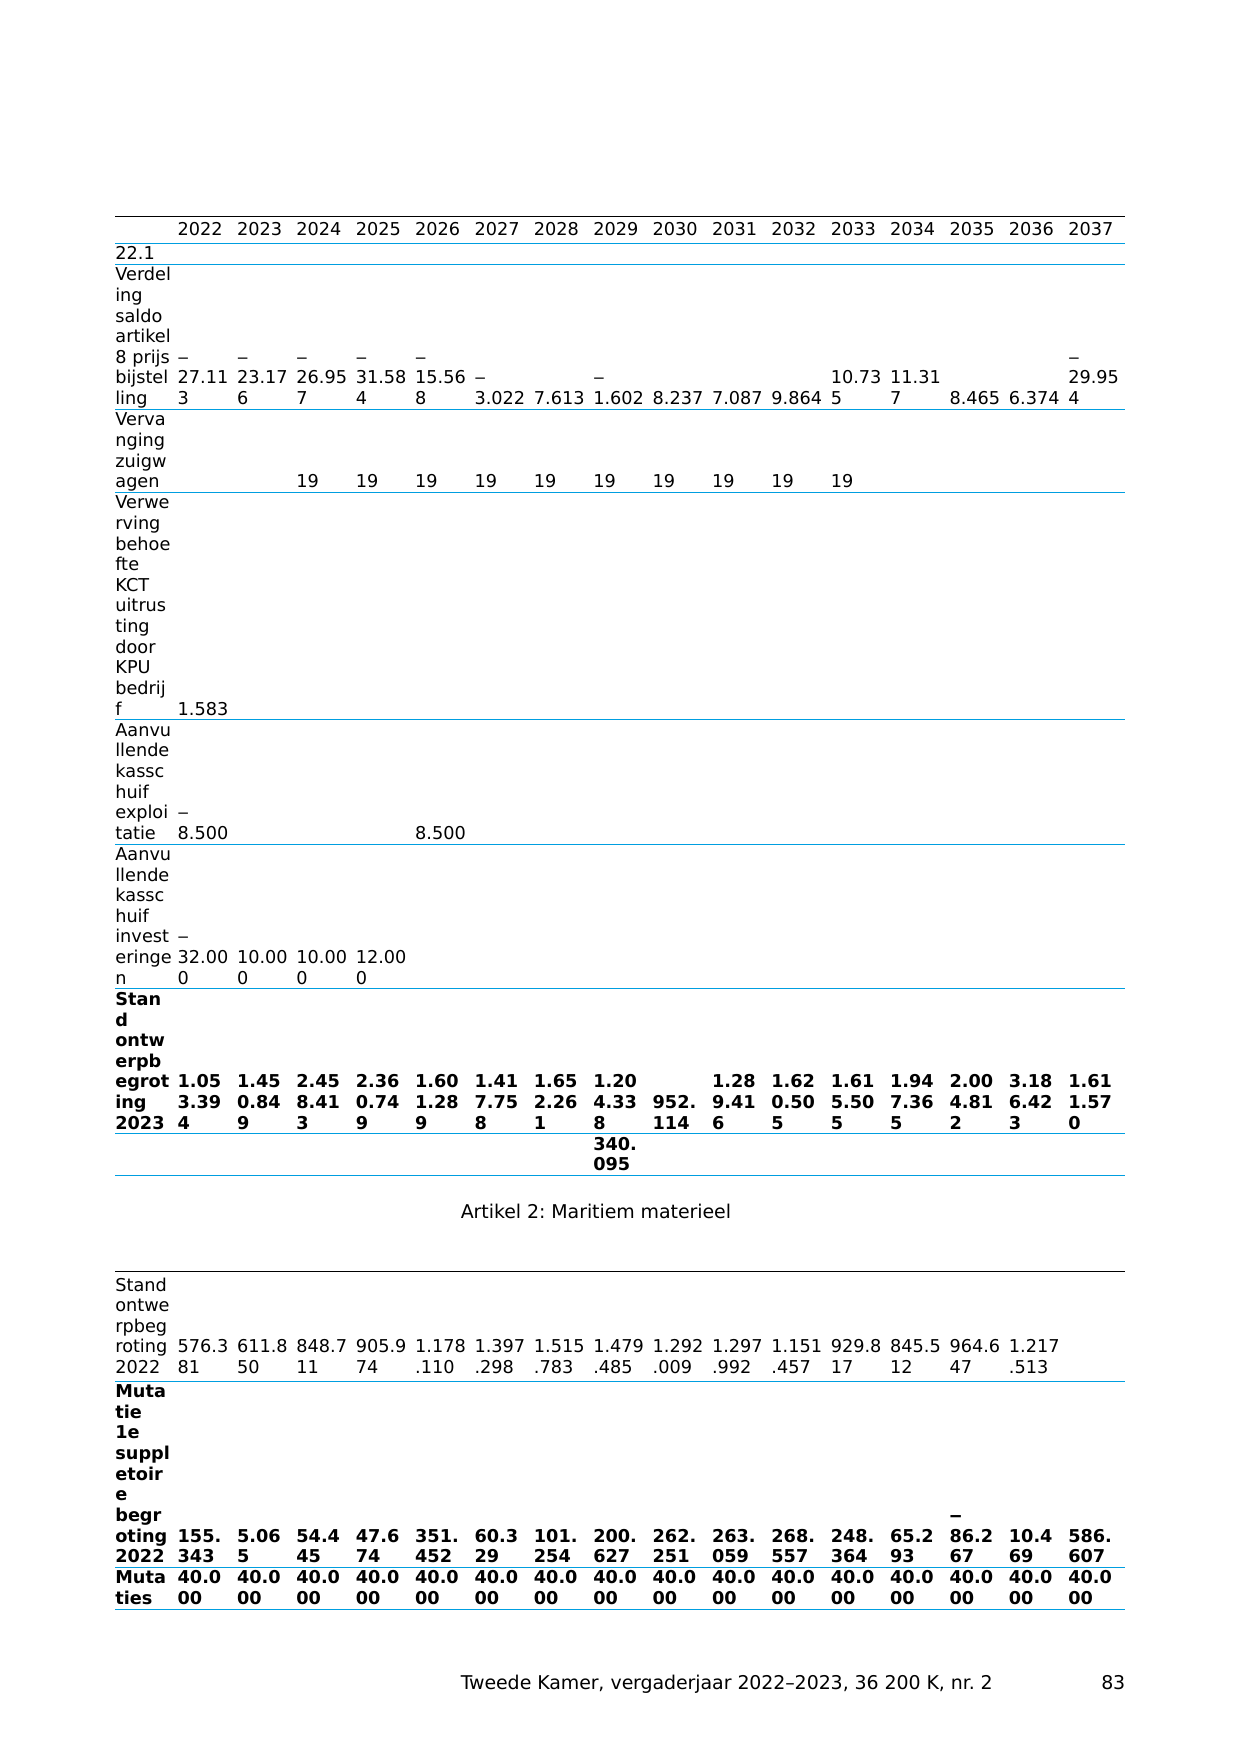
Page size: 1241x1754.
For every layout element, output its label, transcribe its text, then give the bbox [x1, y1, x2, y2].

table_cell 40.000 [175, 1568, 234, 1608]
table_header Tabel 38 Artikel 2: Maritiem materieel [115, 1246, 1125, 1271]
table_cell [887, 244, 946, 264]
table_cell ‒ 31.584 [353, 265, 412, 409]
table_cell [175, 244, 234, 264]
table_cell 40.000 [531, 1568, 590, 1608]
table_cell [887, 493, 946, 719]
table_cell [709, 244, 768, 264]
table_cell 1.053.394 [175, 989, 234, 1133]
table_cell [1006, 493, 1065, 719]
table_cell [650, 845, 709, 988]
table_cell 1.615.505 [828, 989, 887, 1133]
table_cell 19 [471, 410, 531, 492]
table_cell [887, 845, 946, 988]
table_cell [293, 1134, 353, 1175]
table_cell 40.000 [946, 1568, 1006, 1608]
table_cell [768, 845, 828, 988]
table_cell 340.095 [590, 1134, 649, 1175]
table_cell 200.627 [590, 1382, 649, 1567]
table_cell 40.000 [590, 1568, 649, 1608]
table_cell [471, 720, 531, 843]
table_cell 40.000 [234, 1568, 293, 1608]
table_cell Vervanging zuigwagen [115, 410, 174, 492]
table_cell 19 [709, 410, 768, 492]
table_cell 263.059 [709, 1382, 768, 1567]
table_cell 2.360.749 [353, 989, 412, 1133]
table_cell [531, 244, 590, 264]
table_cell [946, 410, 1006, 492]
table_cell 40.000 [293, 1568, 353, 1608]
table_cell 65.293 [887, 1382, 946, 1567]
table_cell [1065, 845, 1125, 988]
table_cell [234, 410, 293, 492]
table_cell 845.512 [887, 1272, 946, 1381]
table_cell Stand ontwerpbegroting 2023 [115, 989, 174, 1133]
table_cell 1.292.009 [650, 1272, 709, 1381]
table_cell 1.397.298 [471, 1272, 531, 1381]
table_cell [946, 720, 1006, 843]
table_cell 19 [590, 410, 649, 492]
table_cell 1.515.783 [531, 1272, 590, 1381]
table_cell [650, 720, 709, 843]
table_cell [353, 244, 412, 264]
table_cell [234, 720, 293, 843]
table_cell 19 [768, 410, 828, 492]
table_cell 248.364 [828, 1382, 887, 1567]
table_header Tabel 37 Artikel 1: Defensiebreed materieel [115, 191, 1125, 216]
table_cell 2028 [531, 217, 590, 243]
table_cell [353, 1134, 412, 1175]
table_cell [1065, 244, 1125, 264]
table_cell Mutatie 1e suppletoire begroting 2022 [115, 1382, 174, 1567]
table_cell 1.450.849 [234, 989, 293, 1133]
table_cell [175, 410, 234, 492]
table_cell 848.711 [293, 1272, 353, 1381]
table_cell [1065, 410, 1125, 492]
table_cell 268.557 [768, 1382, 828, 1567]
table_cell [828, 720, 887, 843]
table_cell 2034 [887, 217, 946, 243]
table_cell [768, 720, 828, 843]
table_cell 2036 [1006, 217, 1065, 243]
table_cell 40.000 [353, 1568, 412, 1608]
table_cell [1006, 244, 1065, 264]
table_cell [471, 1134, 531, 1175]
table_cell [531, 1134, 590, 1175]
table_cell 40.000 [709, 1568, 768, 1608]
table_cell 40.000 [1065, 1568, 1125, 1608]
table_cell [471, 845, 531, 988]
table_cell 11.317 [887, 265, 946, 409]
table_cell [590, 720, 649, 843]
table_cell 7.613 [531, 265, 590, 409]
table_cell 40.000 [412, 1568, 471, 1608]
table_cell 10.469 [1006, 1382, 1065, 1567]
table_cell [234, 493, 293, 719]
table_cell 19 [353, 410, 412, 492]
table_cell 2.458.413 [293, 989, 353, 1133]
table_cell 1.417.758 [471, 989, 531, 1133]
table_cell 19 [293, 410, 353, 492]
table_cell [412, 1134, 471, 1175]
table_cell [234, 1134, 293, 1175]
table_cell [1006, 845, 1065, 988]
table_cell 8.237 [650, 265, 709, 409]
table_cell ‒ 3.022 [471, 265, 531, 409]
table_cell [353, 493, 412, 719]
table_cell 905.974 [353, 1272, 412, 1381]
table_cell [175, 1134, 234, 1175]
table_cell 40.000 [887, 1568, 946, 1608]
table_cell 1.204.338 [590, 989, 649, 1133]
table_cell [1065, 1272, 1125, 1381]
table_cell [293, 720, 353, 843]
table_cell 1.297.992 [709, 1272, 768, 1381]
table_cell [353, 720, 412, 843]
table_cell 1.611.570 [1065, 989, 1125, 1133]
table_cell 19 [828, 410, 887, 492]
table_cell 40.000 [828, 1568, 887, 1608]
table_cell [768, 244, 828, 264]
table_cell 2037 [1065, 217, 1125, 243]
table_cell ‒ 15.568 [412, 265, 471, 409]
table_cell ‒ 32.000 [175, 845, 234, 988]
table_cell [887, 410, 946, 492]
table_cell [828, 845, 887, 988]
table_cell [709, 1134, 768, 1175]
table_cell 40.000 [650, 1568, 709, 1608]
table_cell 2023 [234, 217, 293, 243]
table_cell 964.647 [946, 1272, 1006, 1381]
table_cell 47.674 [353, 1382, 412, 1567]
table_cell 7.087 [709, 265, 768, 409]
table_cell [887, 1134, 946, 1175]
table_cell 351.452 [412, 1382, 471, 1567]
table_cell 2035 [946, 217, 1006, 243]
table_cell 8.500 [412, 720, 471, 843]
table_cell 10.000 [293, 845, 353, 988]
table_cell Verwerving behoefte KCT uitrusting door KPU bedrijf [115, 493, 174, 719]
table_cell 2031 [709, 217, 768, 243]
table_cell 12.000 [353, 845, 412, 988]
table_cell [471, 244, 531, 264]
table_cell 2026 [412, 217, 471, 243]
table_cell ‒ 23.176 [234, 265, 293, 409]
table_cell 2030 [650, 217, 709, 243]
table_cell [650, 493, 709, 719]
table_cell 19 [531, 410, 590, 492]
table_cell 1.289.416 [709, 989, 768, 1133]
table_cell 6.374 [1006, 265, 1065, 409]
table_cell 54.445 [293, 1382, 353, 1567]
table_cell 576.381 [175, 1272, 234, 1381]
table_cell Aanvullende kasschuif exploitatie [115, 720, 174, 843]
table_cell [1006, 410, 1065, 492]
table_cell 2.004.812 [946, 989, 1006, 1133]
table_cell [590, 845, 649, 988]
table_cell [946, 244, 1006, 264]
table_cell [946, 493, 1006, 719]
table_cell [1065, 720, 1125, 843]
table_cell 929.817 [828, 1272, 887, 1381]
table_cell [293, 493, 353, 719]
table_cell 2032 [768, 217, 828, 243]
table_cell 2027 [471, 217, 531, 243]
table_cell 1.217.513 [1006, 1272, 1065, 1381]
table_cell 1.652.261 [531, 989, 590, 1133]
table_cell Aanvullende kasschuif investeringen [115, 845, 174, 988]
table_cell 60.329 [471, 1382, 531, 1567]
table_cell 40.000 [471, 1568, 531, 1608]
table_cell 2033 [828, 217, 887, 243]
table_cell [590, 493, 649, 719]
table_cell 8.465 [946, 265, 1006, 409]
table_cell [1006, 1134, 1065, 1175]
table_cell [115, 217, 174, 243]
table_cell 262.251 [650, 1382, 709, 1567]
table_cell 1.178.110 [412, 1272, 471, 1381]
table_cell 101.254 [531, 1382, 590, 1567]
table_cell [768, 493, 828, 719]
table_cell 1.601.289 [412, 989, 471, 1133]
table_cell [531, 845, 590, 988]
table_cell 1.583 [175, 493, 234, 719]
table_cell 1.620.505 [768, 989, 828, 1133]
table_cell 611.850 [234, 1272, 293, 1381]
table_cell 155.343 [175, 1382, 234, 1567]
table_cell [412, 244, 471, 264]
table_cell ‒ 1.602 [590, 265, 649, 409]
table_cell [412, 493, 471, 719]
table_cell [531, 493, 590, 719]
table_cell [828, 244, 887, 264]
table_cell ‒ 29.954 [1065, 265, 1125, 409]
table_cell [828, 493, 887, 719]
table_cell [768, 1134, 828, 1175]
table_cell 40.000 [1006, 1568, 1065, 1608]
table_cell 952.114 [650, 989, 709, 1133]
table_cell 1.947.365 [887, 989, 946, 1133]
title Artikel 2: Maritiem materieel [461, 1201, 1125, 1222]
table_cell [946, 845, 1006, 988]
table_cell ‒ 27.113 [175, 265, 234, 409]
table_cell [293, 244, 353, 264]
table_cell [1065, 1134, 1125, 1175]
table_cell [709, 720, 768, 843]
table_cell [115, 1134, 174, 1175]
table_cell [1065, 493, 1125, 719]
table_cell 9.864 [768, 265, 828, 409]
table_cell 10.000 [234, 845, 293, 988]
table_cell [828, 1134, 887, 1175]
table_cell [709, 845, 768, 988]
table_cell [590, 244, 649, 264]
table_cell 2029 [590, 217, 649, 243]
table_cell ‒ 26.957 [293, 265, 353, 409]
table_cell [709, 493, 768, 719]
table_cell 1.479.485 [590, 1272, 649, 1381]
table_cell Mutaties [115, 1568, 174, 1608]
table_cell 10.735 [828, 265, 887, 409]
table_cell ‒ 8.500 [175, 720, 234, 843]
table_cell 3.186.423 [1006, 989, 1065, 1133]
table_cell [412, 845, 471, 988]
table_cell [650, 1134, 709, 1175]
table_cell [946, 1134, 1006, 1175]
table_cell [531, 720, 590, 843]
table_cell 586.607 [1065, 1382, 1125, 1567]
table_cell Verdeling saldo artikel 8 prijsbijstelling [115, 265, 174, 409]
table_cell 5.065 [234, 1382, 293, 1567]
table_cell [471, 493, 531, 719]
table_cell Stand ontwerpbegroting 2022 [115, 1272, 174, 1381]
table_cell 2025 [353, 217, 412, 243]
table_cell 2022 [175, 217, 234, 243]
table_cell 22.1 [115, 244, 174, 264]
table_cell 2024 [293, 217, 353, 243]
table_cell [1006, 720, 1065, 843]
table_cell [234, 244, 293, 264]
table_cell 19 [650, 410, 709, 492]
table_cell 1.151.457 [768, 1272, 828, 1381]
table_cell [650, 244, 709, 264]
table_cell ‒ 86.267 [946, 1382, 1006, 1567]
table_cell [887, 720, 946, 843]
table_cell 40.000 [768, 1568, 828, 1608]
table_cell 19 [412, 410, 471, 492]
